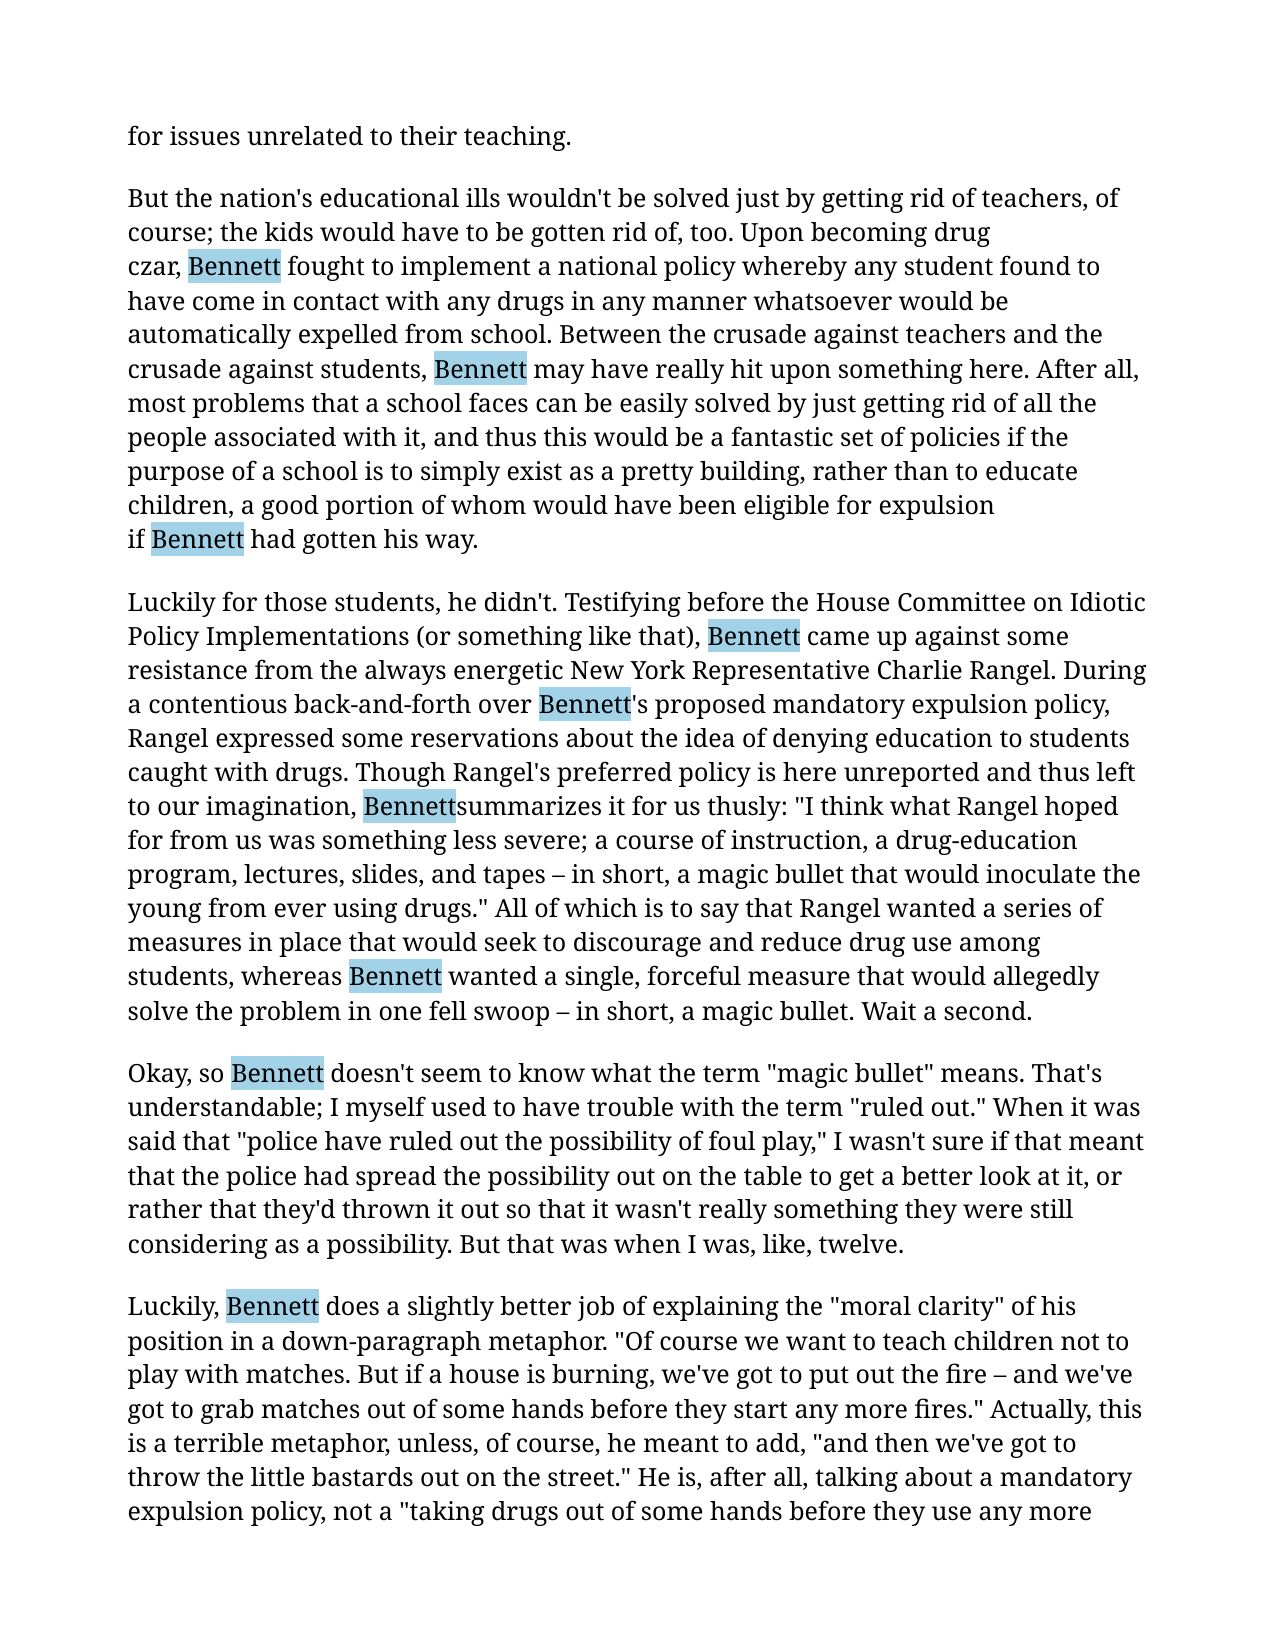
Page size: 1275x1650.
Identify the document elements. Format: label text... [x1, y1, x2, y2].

text Luckily for those students, he didn't. Testifying before the House Committee on Idiotic Policy Implementations (or something like that), Bennett came up against some resistance from the always energetic New York Representative Charlie Rangel. During a contentious back-and-forth over Bennett's proposed mandatory expulsion policy, Rangel expressed some reservations about the idea of denying education to students caught with drugs. Though Rangel's preferred policy is here unreported and thus left to our imagination, Bennettsummarizes it for us thusly: "I think what Rangel hoped for from us was something less severe; a course of instruction, a drug-education program, lectures, slides, and tapes – in short, a magic bullet that would inoculate the young from ever using drugs." All of which is to say that Rangel wanted a series of measures in place that would seek to discourage and reduce drug use among students, whereas Bennett wanted a single, forceful measure that would allegedly solve the problem in one fell swoop – in short, a magic bullet. Wait a second. [127, 584, 1147, 1027]
text Okay, so Bennett doesn't seem to know what the term "magic bullet" means. That's understandable; I myself used to have trouble with the term "ruled out." When it was said that "police have ruled out the possibility of foul play," I wasn't sure if that meant that the police had spread the possibility out on the table to get a better look at it, or rather that they'd thrown it out so that it wasn't really something they were still considering as a possibility. But that was when I was, like, twelve. [127, 1056, 1147, 1260]
text But the nation's educational ills wouldn't be solved just by getting rid of teachers, of course; the kids would have to be gotten rid of, too. Upon becoming drug czar, Bennett fought to implement a national policy whereby any student found to have come in contact with any drugs in any manner whatsoever would be automatically expelled from school. Between the crusade against teachers and the crusade against students, Bennett may have really hit upon something here. After all, most problems that a school faces can be easily solved by just getting rid of all the people associated with it, and thus this would be a fantastic set of policies if the purpose of a school is to simply exist as a pretty building, rather than to educate children, a good portion of whom would have been eligible for expulsion if Bennett had gotten his way. [127, 181, 1147, 556]
text Luckily, Bennett does a slightly better job of explaining the "moral clarity" of his position in a down-paragraph metaphor. "Of course we want to teach children not to play with matches. But if a house is burning, we've got to put out the fire – and we've got to grab matches out of some hands before they start any more fires." Actually, this is a terrible metaphor, unless, of course, he meant to add, "and then we've got to throw the little bastards out on the street." He is, after all, talking about a mandatory expulsion policy, not a "taking drugs out of some hands before they use any more [127, 1289, 1147, 1527]
text for issues unrelated to their teaching. [127, 118, 1147, 152]
